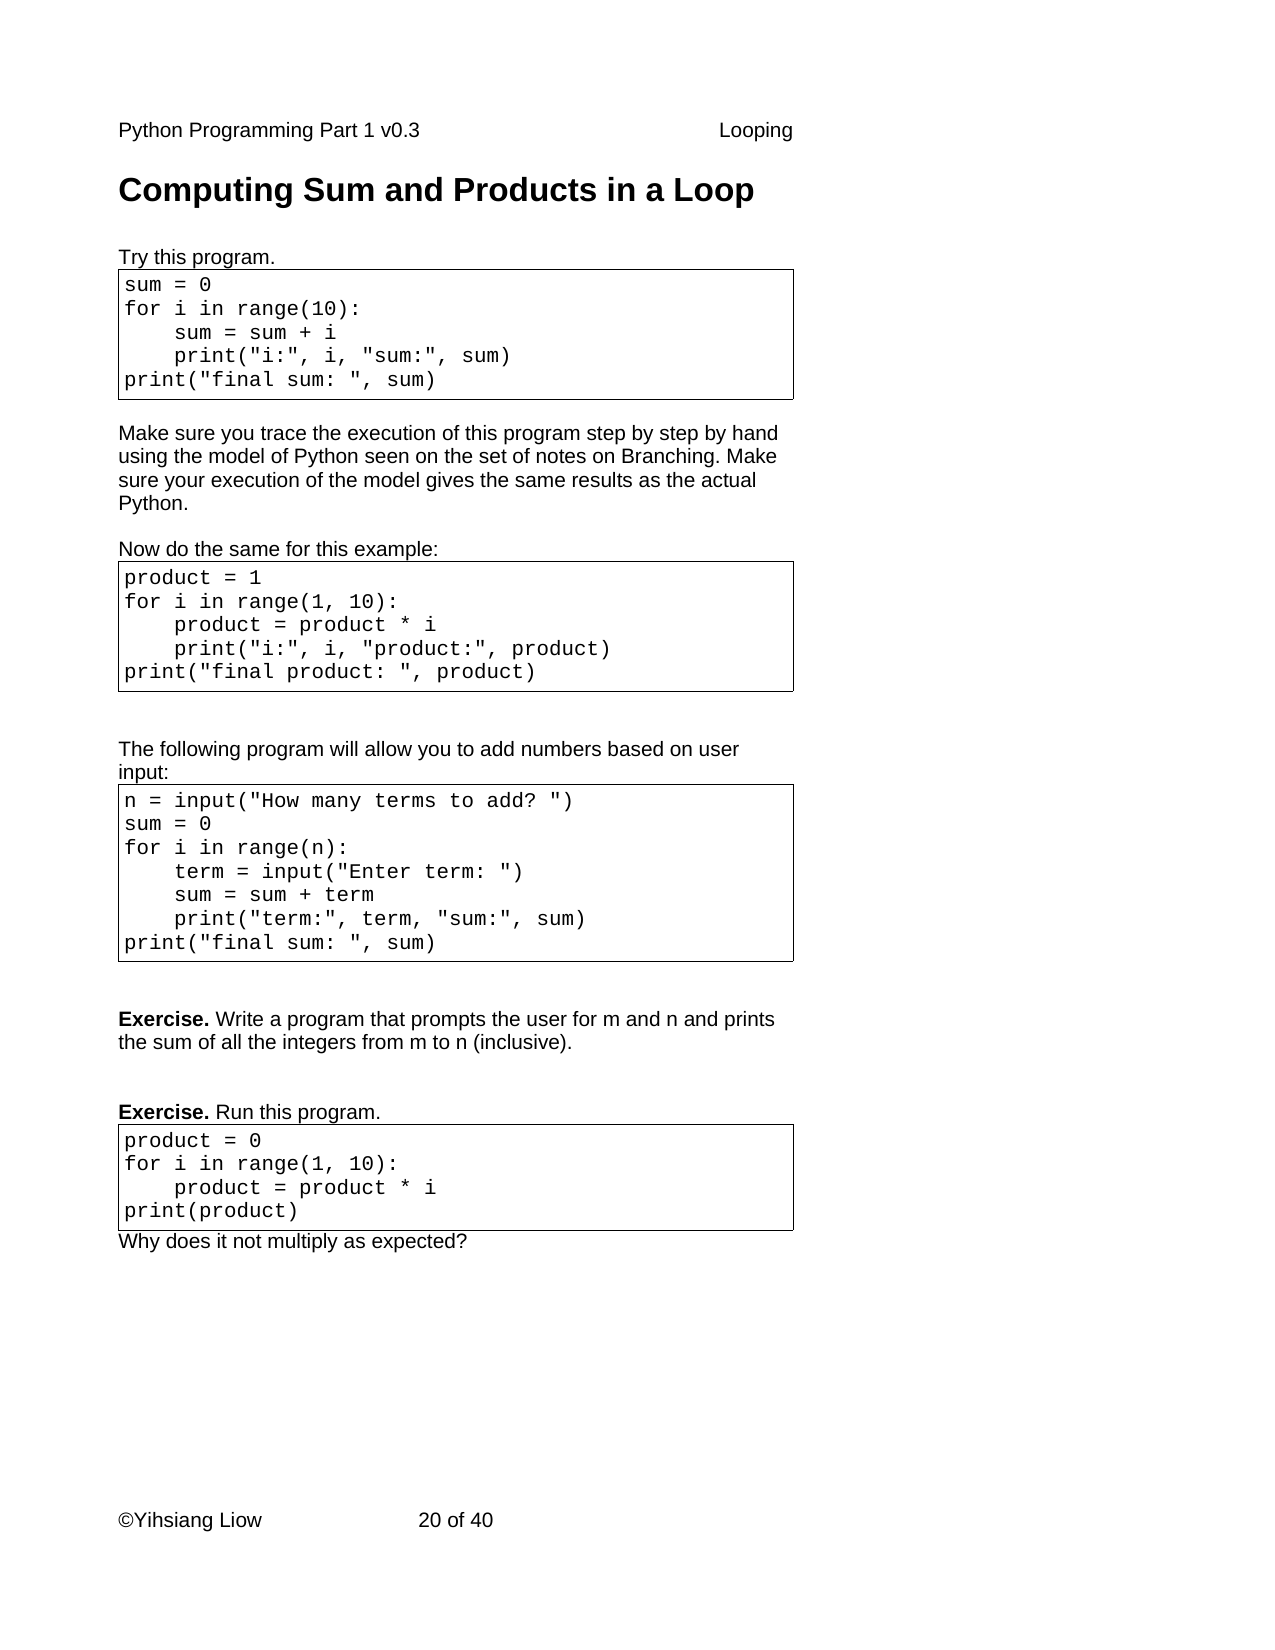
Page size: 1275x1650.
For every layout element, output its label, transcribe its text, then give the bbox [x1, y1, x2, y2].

table_header product = 1 for i in range(1, 10): product = product * i print("i:", i, "product:", product) print("final product: ", product) [119, 562, 793, 691]
text Why does it not multiply as expected? [118, 1231, 793, 1253]
text Try this program. [118, 245, 793, 269]
table_header n = input("How many terms to add? ") sum = 0 for i in range(n): term = input("Enter term: ") sum = sum + term print("term:", term, "sum:", sum) print("final sum: ", sum) [119, 785, 793, 961]
text Make sure you trace the execution of this program step by step by hand using the model of Python seen on the set of notes on Branching. Make sure your execution of the model gives the same results as the actual Python. [118, 422, 793, 515]
text The following program will allow you to add numbers based on user input: [118, 737, 793, 784]
text Computing Sum and Products in a Loop [118, 171, 793, 208]
text Now do the same for this example: [118, 538, 793, 561]
table_header sum = 0 for i in range(10): sum = sum + i print("i:", i, "sum:", sum) print("final sum: ", sum) [119, 270, 793, 398]
text Exercise. Write a program that prompts the user for m and n and prints the sum of all the integers from m to n (inclusive). [118, 1008, 793, 1054]
text Exercise. Run this program. [118, 1101, 793, 1124]
table_header product = 0 for i in range(1, 10): product = product * i print(product) [119, 1125, 793, 1230]
